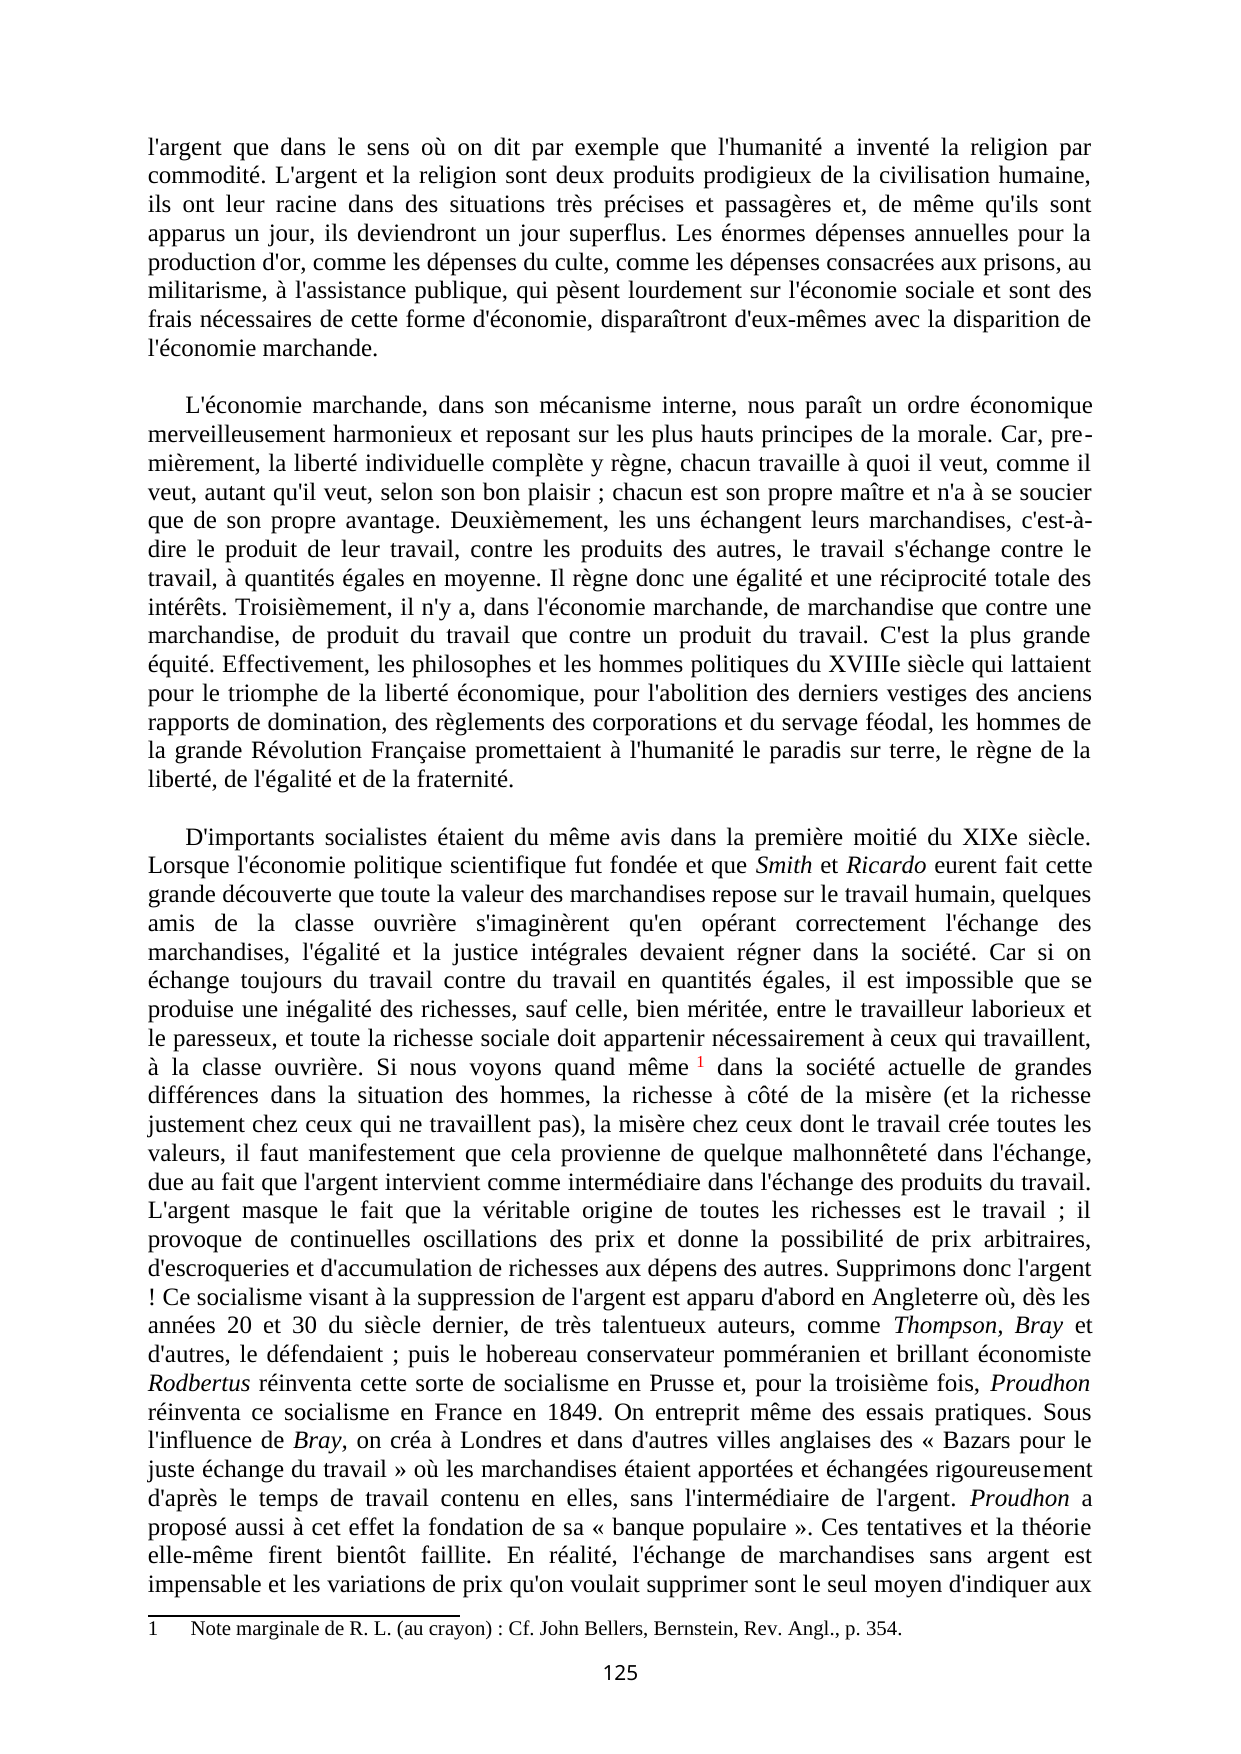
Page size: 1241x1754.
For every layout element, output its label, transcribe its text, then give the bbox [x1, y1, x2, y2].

text Note marginale de R. L. (au crayon) : Cf. John Bellers, Bernstein, Rev. Angl., p. 354. [148, 1616, 1093, 1640]
text D'importants socialistes étaient du même avis dans la première moitié du XIXe siècle. Lorsque l'économie politique scientifique fut fondée et que Smith et Ricardo eurent fait cette grande découverte que toute la valeur des marchandises repose sur le travail humain, quelques amis de la classe ouvrière s'imaginèrent qu'en opérant correctement l'échange des marchandises, l'égalité et la justice intégrales devaient régner dans la société. Car si on échange toujours du travail contre du travail en quantités égales, il est impossible que se produise une inégalité des richesses, sauf celle, bien méritée, entre le travailleur laborieux et le paresseux, et toute la richesse sociale doit appartenir nécessairement à ceux qui travaillent, à la classe ouvrière. Si nous voyons quand même dans la société actuelle de grandes différences dans la situation des hommes, la richesse à côté de la misère (et la richesse justement chez ceux qui ne travaillent pas), la misère chez ceux dont le travail crée toutes les valeurs, il faut manifestement que cela provienne de quelque malhonnêteté dans l'échange, due au fait que l'argent intervient comme intermédiaire dans l'échange des produits du travail. L'argent masque le fait que la véritable origine de toutes les richesses est le travail ; il provoque de continuelles oscilla­tions des prix et donne la possibilité de prix arbitraires, d'escroqueries et d'accumulation de richesses aux dépens des autres. Supprimons donc l'argent ! Ce socialisme visant à la suppression de l'argent est apparu d'abord en Angleterre où, dès les années 20 et 30 du siècle dernier, de très talentueux auteurs, comme Thompson, Bray et d'autres, le défendaient ; puis le hobereau conservateur pomméranien et brillant économiste Rodbertus réinventa cette sorte de socialisme en Prusse et, pour la troisième fois, Proudhon réinventa ce socia­lisme en France en 1849. On entreprit même des essais pratiques. Sous l'influence de Bray, on créa à Londres et dans d'autres villes anglaises des « Bazars pour le juste échange du travail » où les marchandises étaient apportées et échangées rigoureuse­ment d'après le temps de travail contenu en elles, sans l'intermédiaire de l'argent. Proudhon a proposé aussi à cet effet la fondation de sa « banque populaire ». Ces tentatives et la théorie elle-même firent bientôt faillite. En réalité, l'échange de marchandises sans argent est impensable et les variations de prix qu'on voulait supprimer sont le seul moyen d'indiquer aux [148, 822, 1093, 1598]
text L'économie marchande, dans son mécanisme interne, nous paraît un ordre écono­mi­que mer­veil­leusement harmonieux et reposant sur les plus hauts principes de la morale. Car, pre­mièrement, la liberté individuelle complète y règne, chacun travaille à quoi il veut, comme il veut, autant qu'il veut, selon son bon plaisir ; chacun est son propre maître et n'a à se soucier que de son propre avantage. Deuxièmement, les uns échangent leurs marchan­dises, c'est-à-dire le produit de leur travail, contre les produits des autres, le travail s'échange contre le travail, à quantités égales en moyenne. Il règne donc une égalité et une réciprocité totale des intérêts. Troisième­ment, il n'y a, dans l'économie marchande, de marchandise que contre une marchan­dise, de produit du travail que contre un produit du travail. C'est la plus grande équité. Effectivement, les philosophes et les hommes politiques du XVIIIe siècle qui lattaient pour le triomphe de la liberté économique, pour l'abolition des derniers vestiges des anciens rapports de domination, des règlements des corporations et du servage féodal, les hommes de la grande Révolution Française promettaient à l'humanité le paradis sur terre, le règne de la liberté, de l'égalité et de la fraternité. [148, 390, 1093, 793]
text l'argent que dans le sens où on dit par exemple que l'humanité a inventé la religion par commodité. L'argent et la religion sont deux produits prodigieux de la civilisation humaine, ils ont leur racine dans des situations très précises et passagères et, de même qu'ils sont apparus un jour, ils deviendront un jour superflus. Les énormes dépenses annuelles pour la production d'or, comme les dépenses du culte, comme les dépenses consacrées aux prisons, au militarisme, à l'assistance publique, qui pèsent lourdement sur l'économie sociale et sont des frais nécessaires de cette forme d'économie, disparaîtront d'eux-mêmes avec la disparition de l'économie marchande. [148, 132, 1093, 362]
